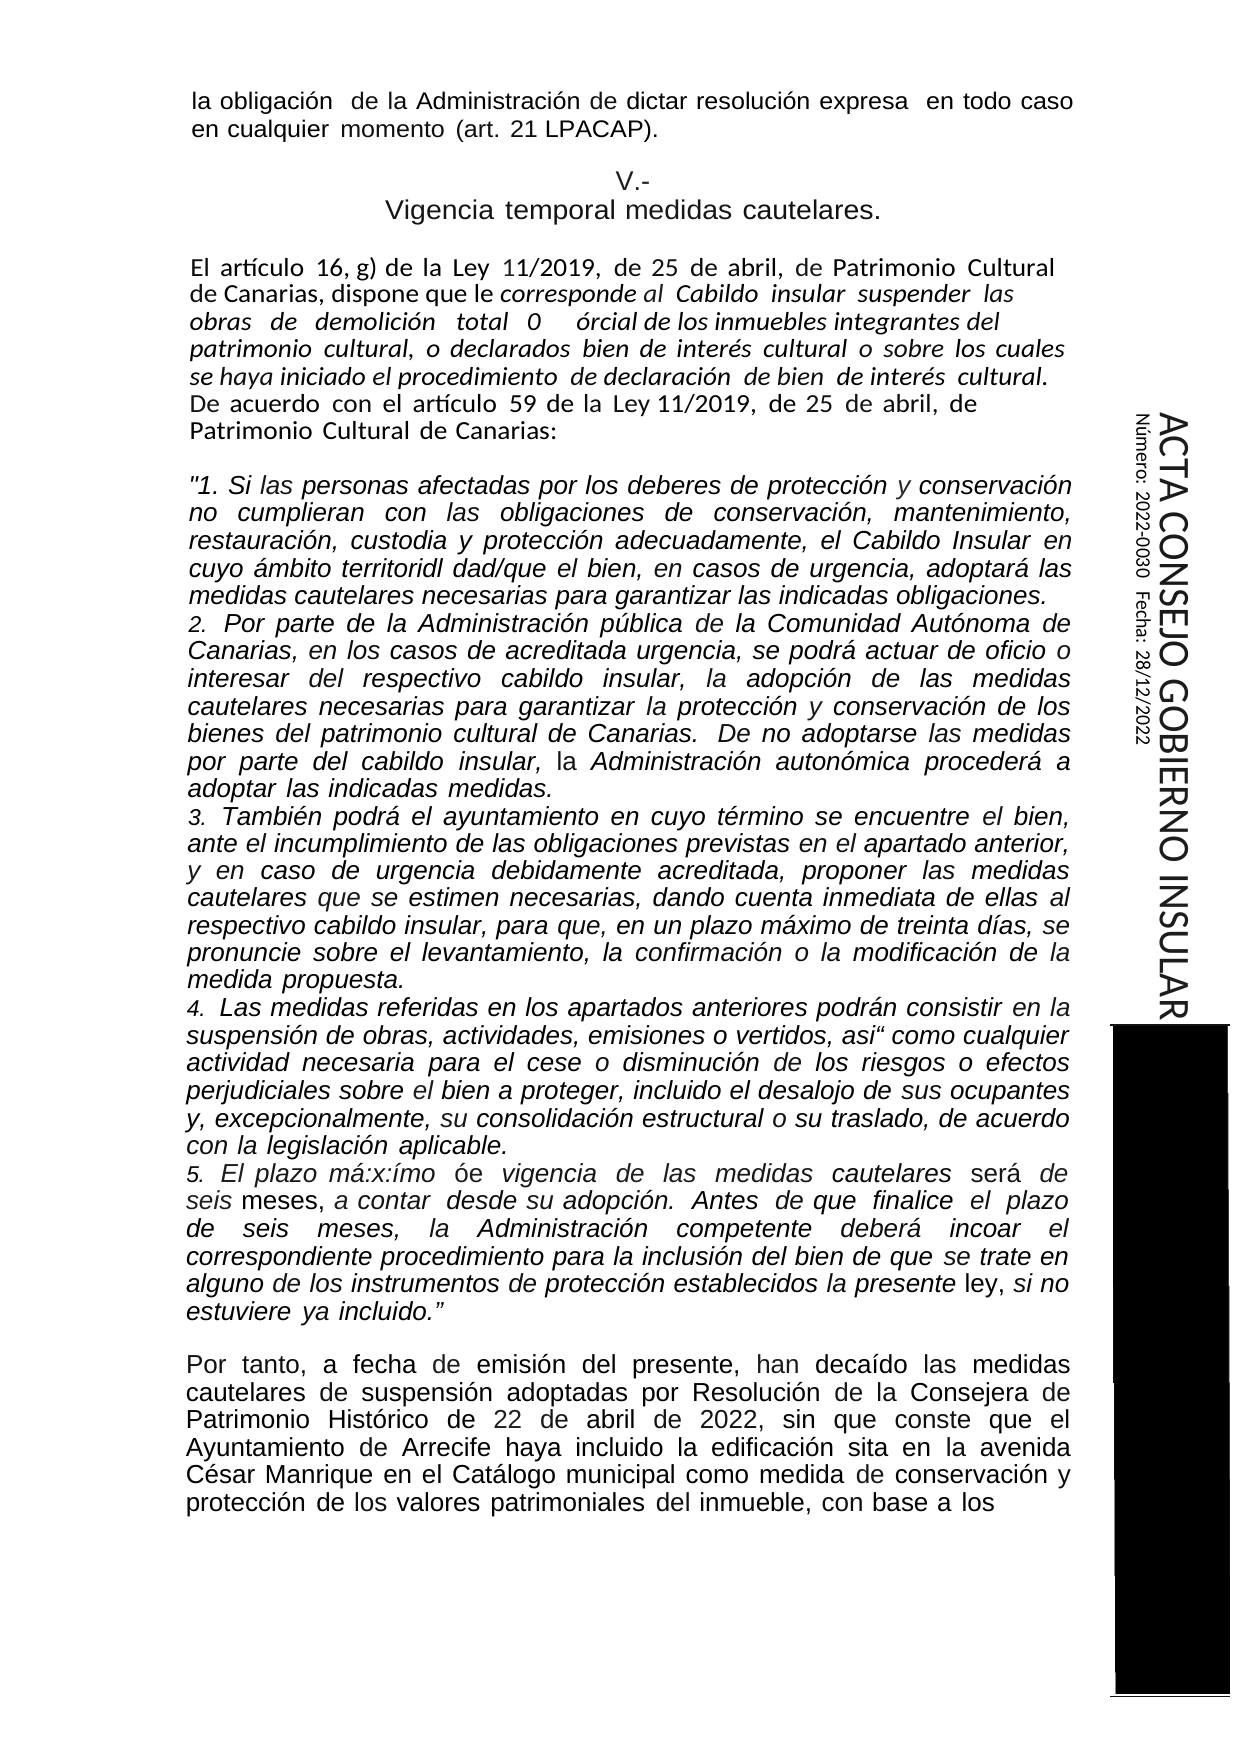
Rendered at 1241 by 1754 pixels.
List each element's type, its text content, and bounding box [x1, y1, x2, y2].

text la obligación de la Administración de dictar resolución expresa en todo caso en cualquier momento (art. 21 LPACAP). [191, 87, 1075, 142]
picture [1113, 1026, 1230, 1694]
text ACTA CONSEJO GOBIERNO INSULAR [1154, 412, 1197, 1023]
text Número: 2022-0030 Fecha: 28/12/2022 [1133, 414, 1154, 1023]
list Las medidas referidas en los apartados anteriores podrán consistir en la suspensión de obras, actividades, emisiones o vertidos, asi“ como cualquier actividad necesaria para el cese o disminución de los riesgos o efectos perjudiciales sobre el bien a proteger, incluido el desalojo de sus ocupantes y, excepcionalmente, su consolidación estructural o su traslado, de acuerdo con la legislación aplicable. [186, 995, 1070, 1160]
list También podrá el ayuntamiento en cuyo término se encuentre el bien, ante el incumplimiento de las obligaciones previstas en el apartado anterior, y en caso de urgencia debidamente acreditada, proponer las medidas cautelares que se estimen necesarias, dando cuenta inmediata de ellas al respectivo cabildo insular, para que, en un plazo máximo de treinta días, se pronuncie sobre el levantamiento, la confirmación o la modificación de la medida propuesta. [187, 803, 1070, 994]
text Por tanto, a fecha de emisión del presente, han decaído las medidas cautelares de suspensión adoptadas por Resolución de la Consejera de Patrimonio Histórico de 22 de abril de 2022, sin que conste que el Ayuntamiento de Arrecife haya incluido la edificación sita en la avenida César Manrique en el Catálogo municipal como medida de conservación y protección de los valores patrimoniales del inmueble, con base a los [186, 1351, 1071, 1517]
subtitle V.- [76, 167, 1189, 196]
text "1. Si las personas afectadas por los deberes de protección y conservación no cumplieran con las obligaciones de conservación, mantenimiento, restauración, custodia y protección adecuadamente, el Cabildo Insular en cuyo ámbito territoridl dad/que el bien, en casos de urgencia, adoptará las medidas cautelares necesarias para garantizar las indicadas obligaciones. [188, 472, 1072, 610]
list Por parte de la Administración pública de la Comunidad Autónoma de Canarias, en los casos de acreditada urgencia, se podrá actuar de oficio o interesar del respectivo cabildo insular, la adopción de las medidas cautelares necesarias para garantizar la protección y conservación de los bienes del patrimonio cultural de Canarias. De no adoptarse las medidas por parte del cabildo insular, la Administración autonómica procederá a adoptar las indicadas medidas. [187, 610, 1071, 803]
text El artículo 16, g) de la Ley 11/2019, de 25 de abril, de Patrimonio Cultural de Canarias, dispone que le corresponde al Cabildo insular suspender las obras de demolición total 0 órcial de los inmuebles integrantes del patrimonio cultural, o declarados bien de interés cultural o sobre los cuales se haya iniciado el procedimiento de declaración de bien de interés cultural. De acuerdo con el artículo 59 de la Ley 11/2019, de 25 de abril, de Patrimonio Cultural de Canarias: [189, 254, 1070, 446]
text Vigencia temporal medidas cautelares. [76, 196, 1190, 226]
list El plazo má:x:ímo óe vigencia de las medidas cautelares será de seis meses, a contar desde su adopción. Antes de que finalice el plazo de seis meses, la Administración competente deberá incoar el correspondiente procedimiento para la inclusión del bien de que se trate en alguno de los instrumentos de protección establecidos la presente ley, si no estuviere ya incluido.” [186, 1160, 1069, 1326]
